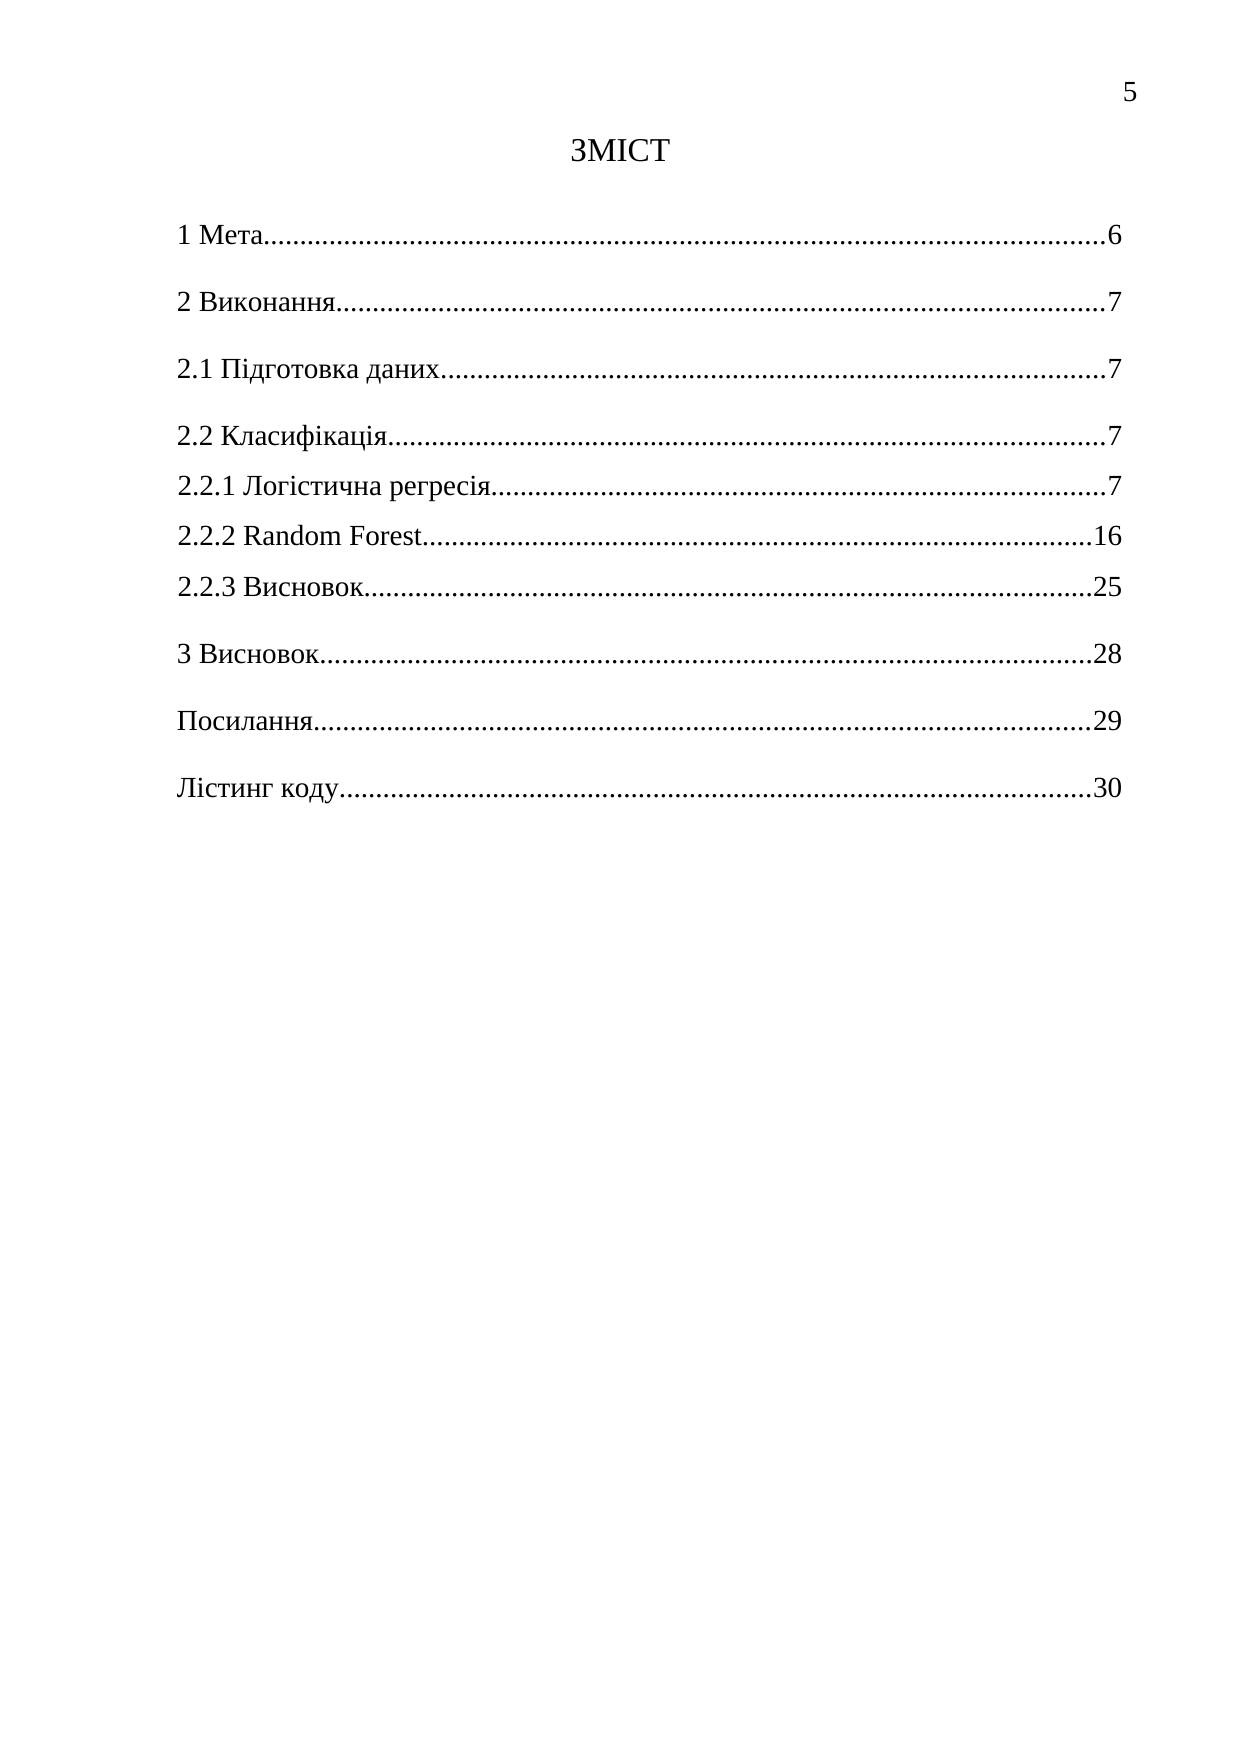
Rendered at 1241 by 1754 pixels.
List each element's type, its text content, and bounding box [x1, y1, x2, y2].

text 2.1 Підготовка даних 7 [177, 351, 1122, 384]
text 2 Виконання 7 [177, 284, 1122, 317]
subtitle Зміст [118, 130, 1122, 168]
text 2.2.2 Random Forest 16 [177, 518, 1122, 552]
text 1 Мета 6 [177, 217, 1122, 250]
text 2.2 Класифікація 7 [177, 418, 1122, 451]
text 3 Висновок 28 [177, 636, 1122, 669]
text Посилання 29 [177, 703, 1122, 736]
text 2.2.1 Логістична регресія 7 [177, 468, 1122, 502]
text Лістинг коду 30 [177, 770, 1122, 803]
text 2.2.3 Висновок 25 [177, 569, 1122, 602]
